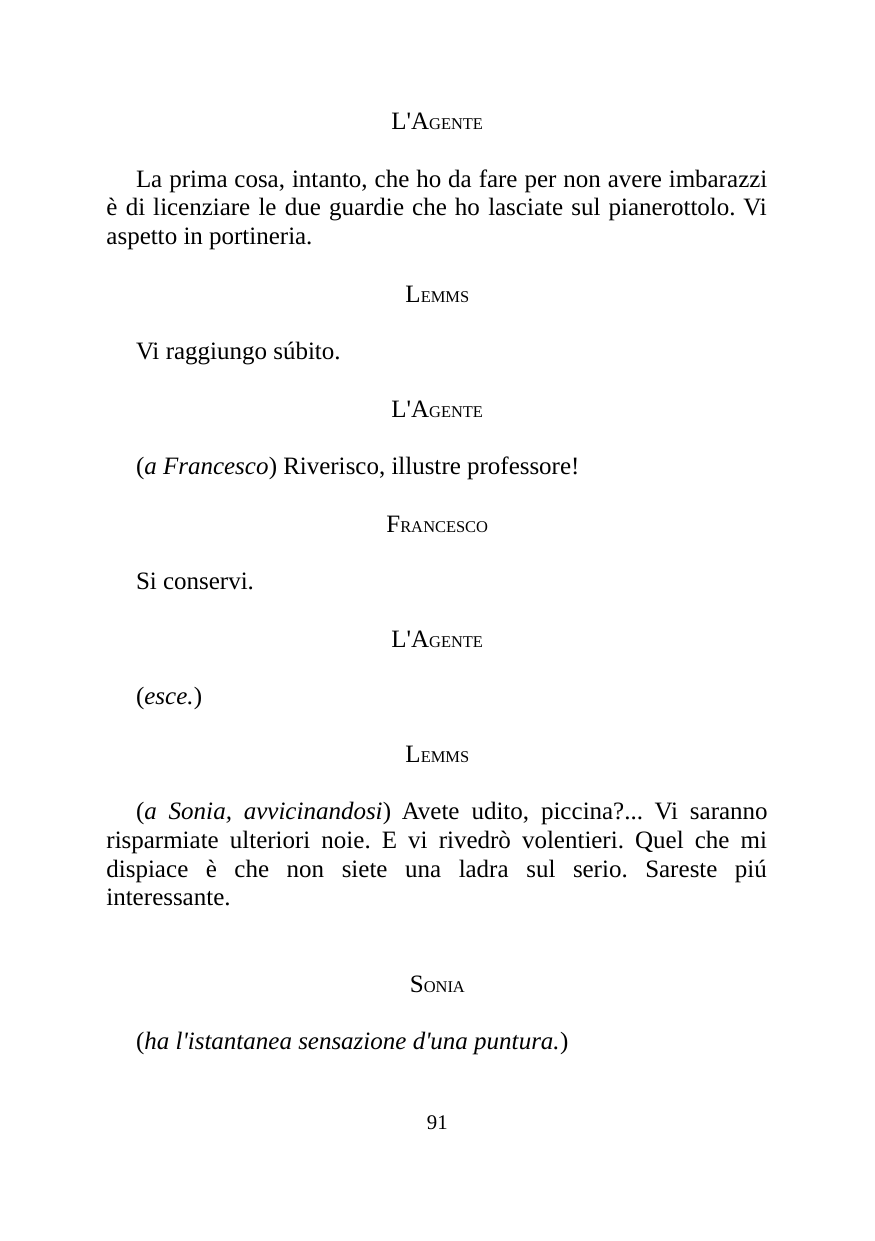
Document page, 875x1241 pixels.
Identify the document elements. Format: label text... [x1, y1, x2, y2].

text Francesco [106, 509, 768, 537]
text L'Agente [106, 624, 768, 652]
text (ha l'istantanea sensazione d'una puntura.) [106, 1026, 768, 1055]
text L'Agente [106, 394, 768, 422]
text (esce.) [106, 681, 768, 710]
text (a Sonia, avvicinandosi) Avete udito, piccina?... Vi saranno risparmiate ulteriori noie. E vi rivedrò volentieri. Quel che mi dispiace è che non siete una ladra sul serio. Sareste piú interessante. [106, 796, 768, 911]
text La prima cosa, intanto, che ho da fare per non avere imbarazzi è di licenziare le due guardie che ho lasciate sul pianerottolo. Vi aspetto in portineria. [106, 164, 768, 250]
text Sonia [106, 969, 768, 997]
text L'Agente [106, 106, 768, 135]
text Lemms [106, 279, 768, 307]
text Si conservi. [106, 566, 768, 595]
text Lemms [106, 739, 768, 767]
text (a Francesco) Riverisco, illustre professore! [106, 451, 768, 480]
text Vi raggiungo súbito. [106, 336, 768, 365]
